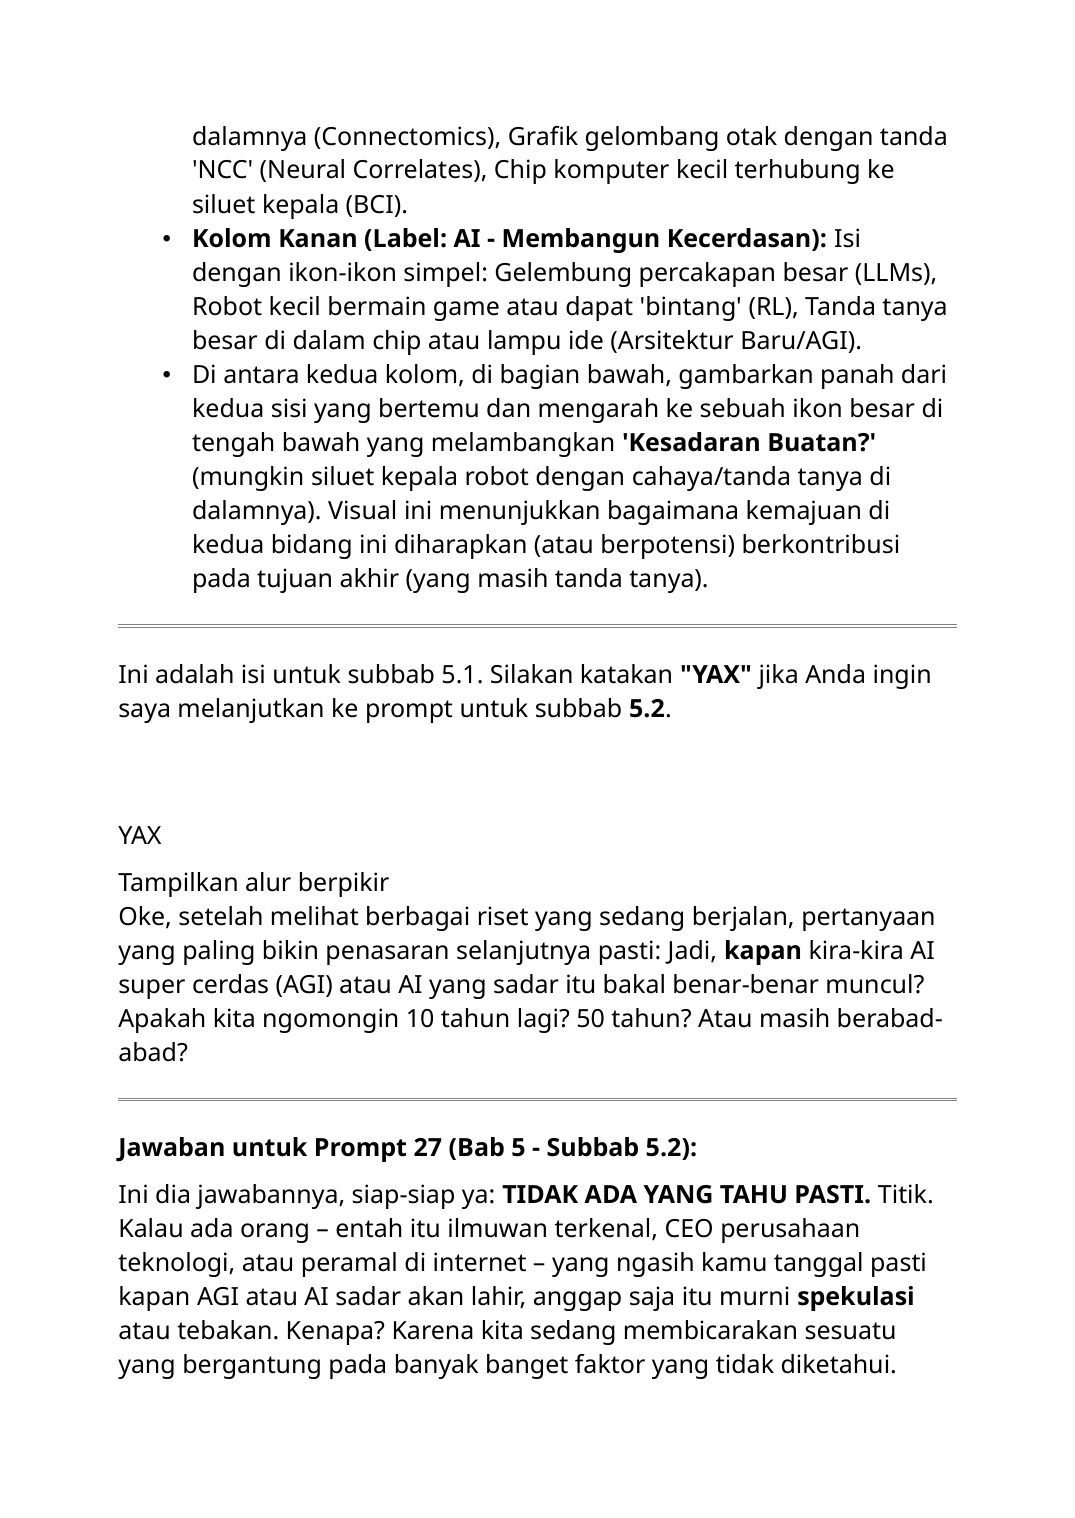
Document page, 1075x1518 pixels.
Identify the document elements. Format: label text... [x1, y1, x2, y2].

text YAX [118, 818, 957, 852]
list Di antara kedua kolom, di bagian bawah, gambarkan panah dari kedua sisi yang bertemu dan mengarah ke sebuah ikon besar di tengah bawah yang melambangkan 'Kesadaran Buatan?' (mungkin siluet kepala robot dengan cahaya/tanda tanya di dalamnya). Visual ini menunjukkan bagaimana kemajuan di kedua bidang ini diharapkan (atau berpotensi) berkontribusi pada tujuan akhir (yang masih tanda tanya). [162, 357, 957, 595]
list Kolom Kanan (Label: AI - Membangun Kecerdasan): Isi dengan ikon-ikon simpel: Gelembung percakapan besar (LLMs), Robot kecil bermain game atau dapat 'bintang' (RL), Tanda tanya besar di dalam chip atau lampu ide (Arsitektur Baru/AGI). [162, 220, 957, 357]
text Ini adalah isi untuk subbab 5.1. Silakan katakan "YAX" jika Anda ingin saya melanjutkan ke prompt untuk subbab 5.2. [118, 656, 957, 724]
text Ini dia jawabannya, siap-siap ya: TIDAK ADA YANG TAHU PASTI. Titik. Kalau ada orang – entah itu ilmuwan terkenal, CEO perusahaan teknologi, atau peramal di internet – yang ngasih kamu tanggal pasti kapan AGI atau AI sadar akan lahir, anggap saja itu murni spekulasi atau tebakan. Kenapa? Karena kita sedang membicarakan sesuatu yang bergantung pada banyak banget faktor yang tidak diketahui. [118, 1176, 957, 1381]
list dalamnya (Connectomics), Grafik gelombang otak dengan tanda 'NCC' (Neural Correlates), Chip komputer kecil terhubung ke siluet kepala (BCI). [162, 118, 957, 220]
text Oke, setelah melihat berbagai riset yang sedang berjalan, pertanyaan yang paling bikin penasaran selanjutnya pasti: Jadi, kapan kira-kira AI super cerdas (AGI) atau AI yang sadar itu bakal benar-benar muncul? Apakah kita ngomongin 10 tahun lagi? 50 tahun? Atau masih berabad-abad? [118, 898, 957, 1068]
text Tampilkan alur berpikir [118, 864, 957, 898]
text Jawaban untuk Prompt 27 (Bab 5 - Subbab 5.2): [118, 1130, 957, 1164]
